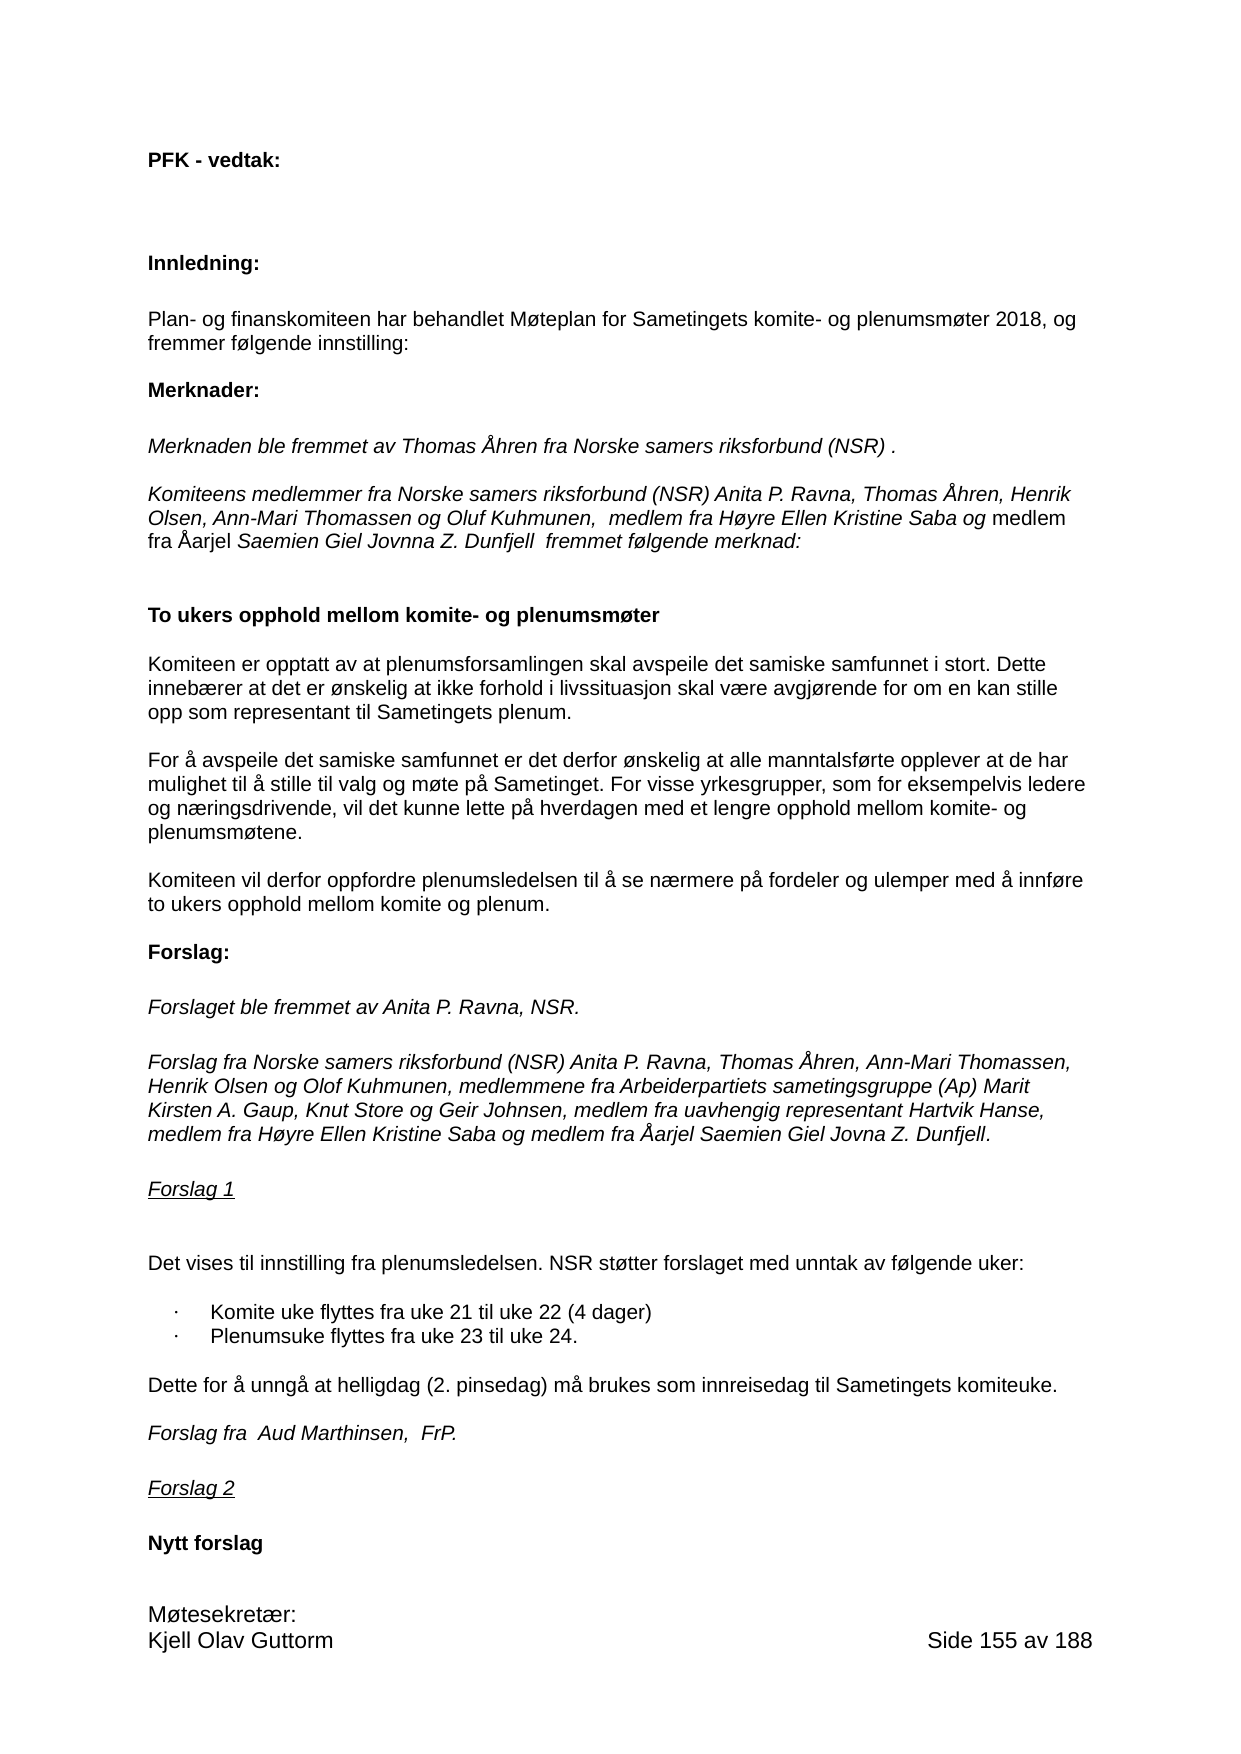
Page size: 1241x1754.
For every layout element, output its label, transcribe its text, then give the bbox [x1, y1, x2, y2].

text PFK - vedtak: [148, 148, 1093, 172]
table_header Innledning: Plan- og finanskomiteen har behandlet Møteplan for Sametingets komite- og plenumsmøter 2018, og fremmer følgende innstilling: Merknader: Merknaden ble fremmet av Thomas Åhren fra Norske samers riksforbund (NSR) . Komiteens medlemmer fra Norske samers riksforbund (NSR) Anita P. Ravna, Thomas Åhren, Henrik Olsen, Ann-Mari Thomassen og Oluf Kuhmunen, medlem fra Høyre Ellen Kristine Saba og medlem fra Åarjel Saemien Giel Jovnna Z. Dunfjell fremmet følgende merknad: To ukers opphold mellom komite- og plenumsmøter Komiteen er opptatt av at plenumsforsamlingen skal avspeile det samiske samfunnet i stort. Dette innebærer at det er ønskelig at ikke forhold i livssituasjon skal være avgjørende for om en kan stille opp som representant til Sametingets plenum. For å avspeile det samiske samfunnet er det derfor ønskelig at alle manntalsførte opplever at de har mulighet til å stille til valg og møte på Sametinget. For visse yrkesgrupper, som for eksempelvis ledere og næringsdrivende, vil det kunne lette på hverdagen med et lengre opphold mellom komite- og plenumsmøtene. Komiteen vil derfor oppfordre plenumsledelsen til å se nærmere på fordeler og ulemper med å innføre to ukers opphold mellom komite og plenum. Forslag: Forslaget ble fremmet av Anita P. Ravna, NSR. Forslag fra Norske samers riksforbund (NSR) Anita P. Ravna, Thomas Åhren, Ann-Mari Thomassen, Henrik Olsen og Olof Kuhmunen, medlemmene fra Arbeiderpartiets sametingsgruppe (Ap) Marit Kirsten A. Gaup, Knut Store og Geir Johnsen, medlem fra uavhengig representant Hartvik Hanse, medlem fra Høyre Ellen Kristine Saba og medlem fra Åarjel Saemien Giel Jovna Z. Dunfjell. Forslag 1 Det vises til innstilling fra plenumsledelsen. NSR støtter forslaget med unntak av følgende uker: Komite uke flyttes fra uke 21 til uke 22 (4 dager) Plenumsuke flyttes fra uke 23 til uke 24. Dette for å unngå at helligdag (2. pinsedag) må brukes som innreisedag til Sametingets komiteuke. Forslag fra Aud Marthinsen, FrP. Forslag 2 Nytt forslag [136, 196, 1104, 1579]
